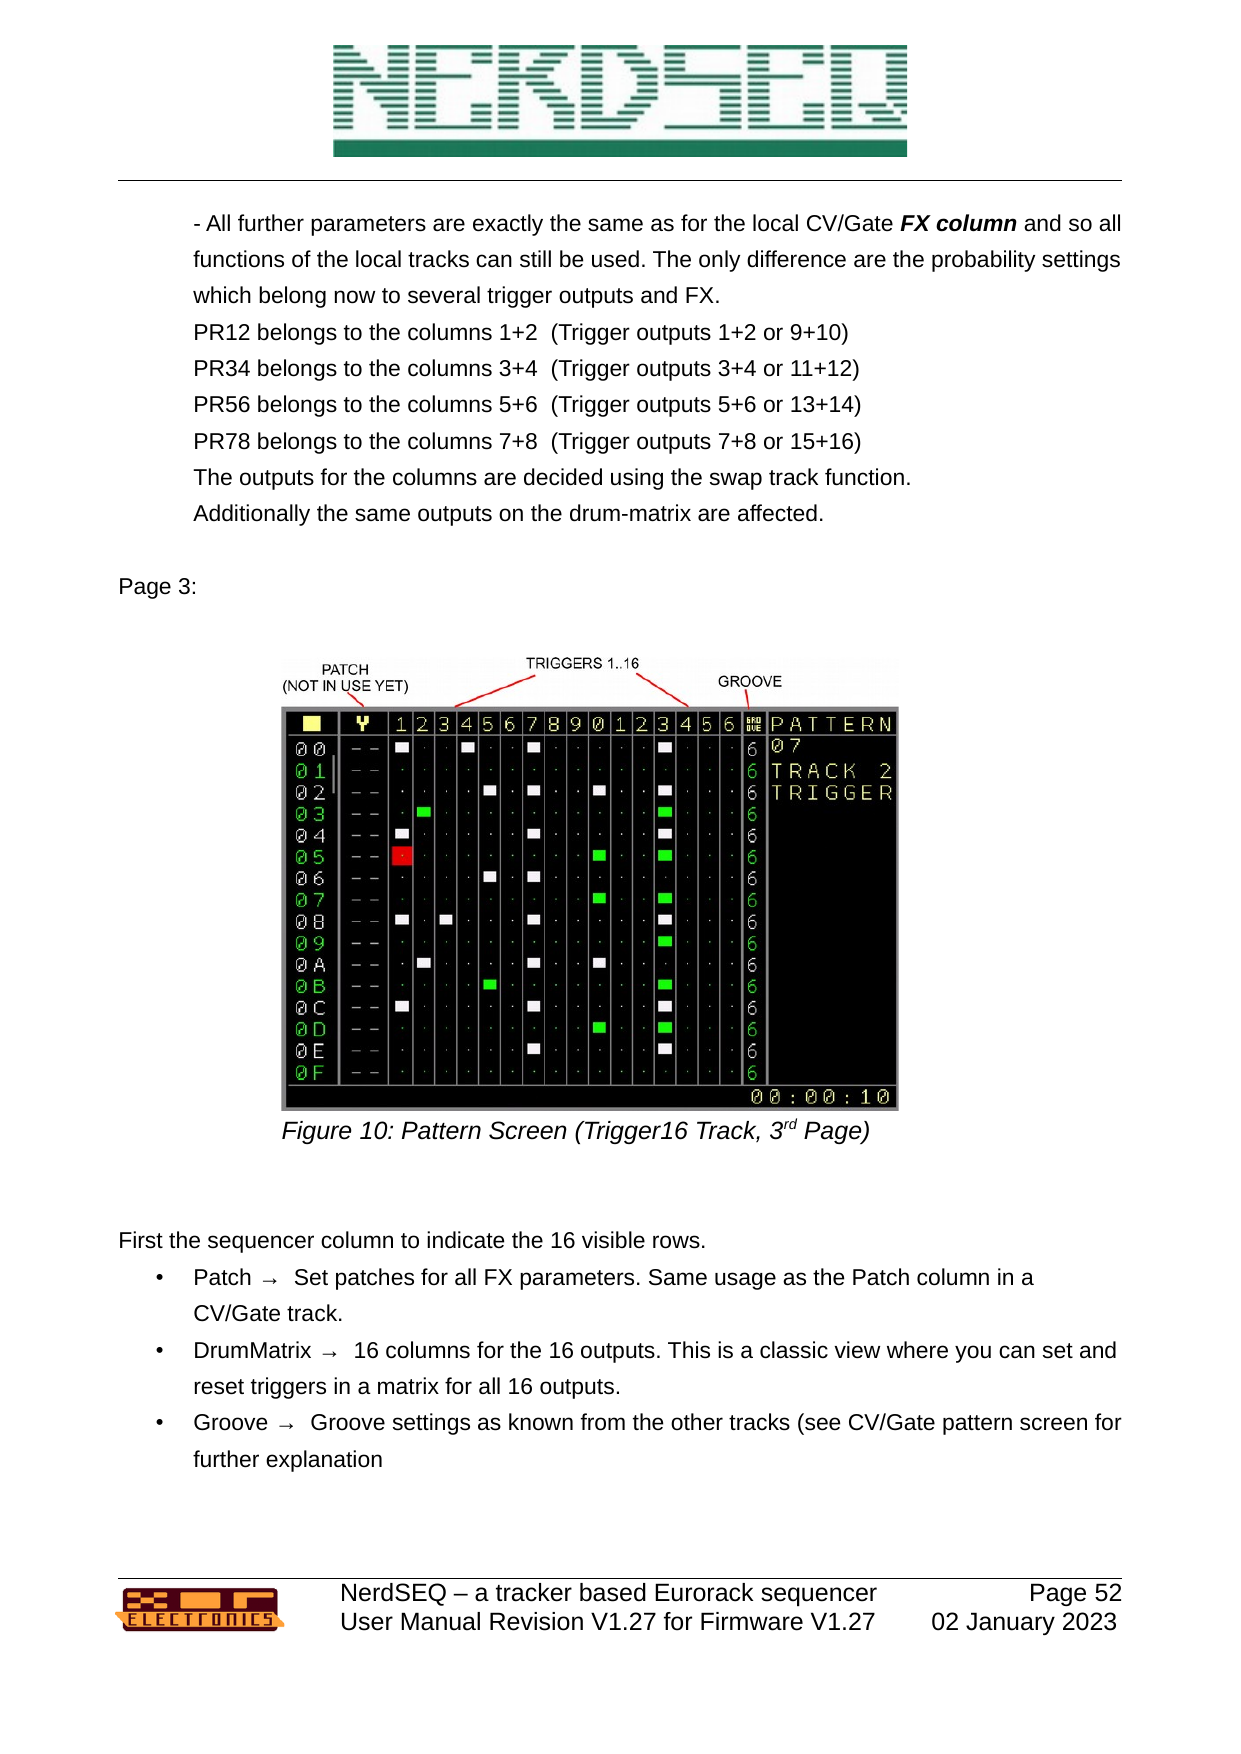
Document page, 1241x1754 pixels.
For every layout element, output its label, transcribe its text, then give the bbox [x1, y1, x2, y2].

list Patch → Set patches for all FX parameters. Same usage as the Patch column in a CV/Gate track. [156, 1264, 1122, 1327]
list Groove → Groove settings as known from the other tracks (see CV/Gate pattern screen for further explanation [156, 1409, 1122, 1472]
text Page 3: [118, 573, 1122, 599]
list Additionally the same outputs on the drum-matrix are affected. [156, 500, 1122, 527]
text First the sequencer column to indicate the 16 visible rows. [118, 1227, 1122, 1254]
picture [281, 657, 899, 1111]
list PR12 belongs to the columns 1+2 (Trigger outputs 1+2 or 9+10) PR34 belongs to the columns 3+4 (Trigger outputs 3+4 or 11+12) [156, 319, 1122, 381]
list PR78 belongs to the columns 7+8 (Trigger outputs 7+8 or 15+16) The outputs for the columns are decided using the swap track function. [156, 428, 1122, 490]
list - All further parameters are exactly the same as for the local CV/Gate FX column and so all functions of the local tracks can still be used. The only difference are the probability settings which belong now to several trigger outputs and FX. [156, 209, 1122, 309]
text Figure 10: Pattern Screen (Trigger16 Track, 3rd Page) [281, 1111, 899, 1144]
list DrumMatrix → 16 columns for the 16 outputs. This is a classic view where you can set and reset triggers in a matrix for all 16 outputs. [156, 1337, 1122, 1399]
picture [115, 1584, 285, 1634]
picture [333, 45, 908, 157]
list PR56 belongs to the columns 5+6 (Trigger outputs 5+6 or 13+14) [156, 391, 1122, 418]
